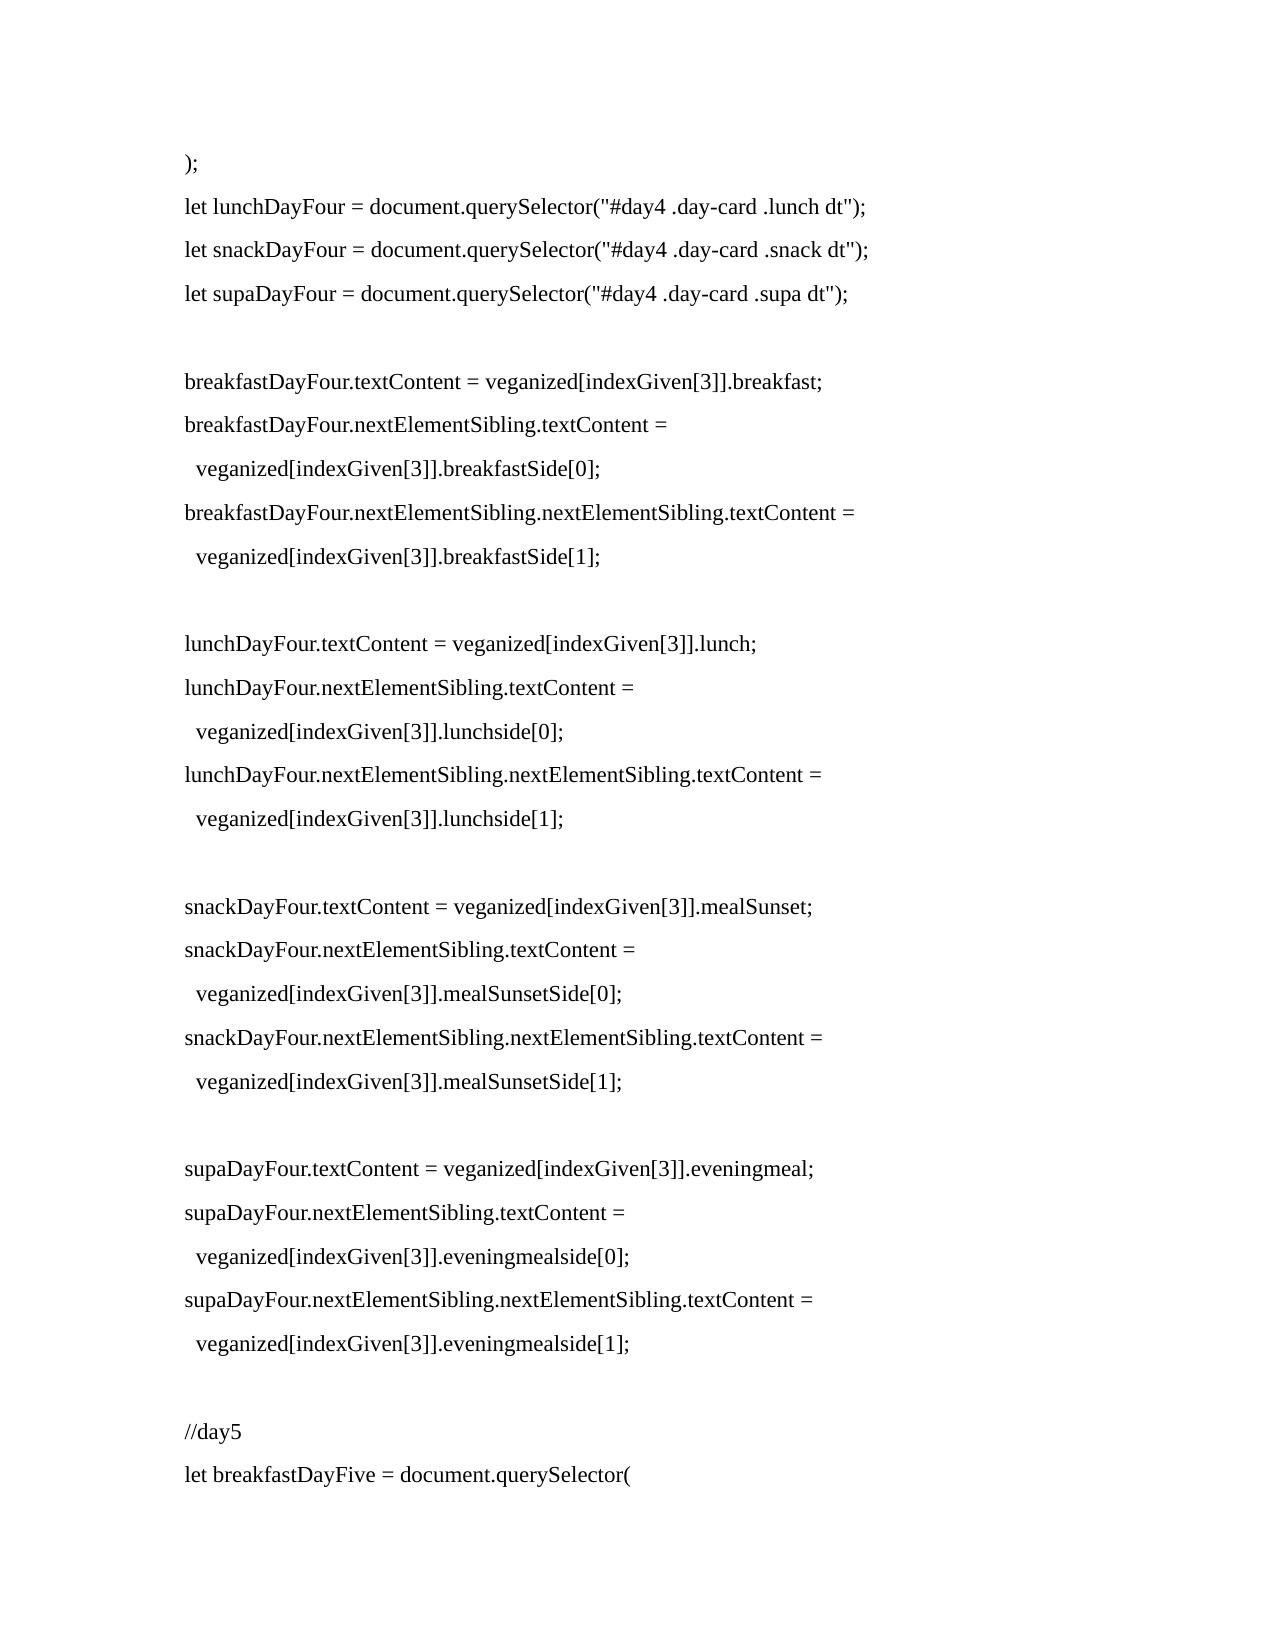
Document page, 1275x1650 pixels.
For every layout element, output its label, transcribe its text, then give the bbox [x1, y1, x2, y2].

text let breakfastDayFive = document.querySelector( [150, 1462, 1125, 1488]
text veganized[indexGiven[3]].lunchside[1]; [150, 806, 1125, 832]
text snackDayFour.nextElementSibling.nextElementSibling.textContent = [150, 1025, 1125, 1050]
text veganized[indexGiven[3]].eveningmealside[1]; [150, 1331, 1125, 1357]
text veganized[indexGiven[3]].breakfastSide[1]; [150, 544, 1125, 569]
text snackDayFour.textContent = veganized[indexGiven[3]].mealSunset; [150, 894, 1125, 919]
text let supaDayFour = document.querySelector("#day4 .day-card .supa dt"); [150, 281, 1125, 307]
text supaDayFour.textContent = veganized[indexGiven[3]].eveningmeal; [150, 1156, 1125, 1182]
text veganized[indexGiven[3]].mealSunsetSide[0]; [150, 981, 1125, 1007]
text veganized[indexGiven[3]].eveningmealside[0]; [150, 1244, 1125, 1269]
text let lunchDayFour = document.querySelector("#day4 .day-card .lunch dt"); [150, 194, 1125, 219]
text supaDayFour.nextElementSibling.textContent = [150, 1200, 1125, 1225]
text lunchDayFour.nextElementSibling.nextElementSibling.textContent = [150, 762, 1125, 788]
text breakfastDayFour.nextElementSibling.textContent = [150, 412, 1125, 438]
text let snackDayFour = document.querySelector("#day4 .day-card .snack dt"); [150, 237, 1125, 263]
text breakfastDayFour.textContent = veganized[indexGiven[3]].breakfast; [150, 369, 1125, 394]
text supaDayFour.nextElementSibling.nextElementSibling.textContent = [150, 1287, 1125, 1313]
text lunchDayFour.nextElementSibling.textContent = [150, 675, 1125, 700]
text veganized[indexGiven[3]].breakfastSide[0]; [150, 456, 1125, 482]
text lunchDayFour.textContent = veganized[indexGiven[3]].lunch; [150, 631, 1125, 657]
text snackDayFour.nextElementSibling.textContent = [150, 937, 1125, 963]
text breakfastDayFour.nextElementSibling.nextElementSibling.textContent = [150, 500, 1125, 525]
text //day5 [150, 1419, 1125, 1444]
text veganized[indexGiven[3]].lunchside[0]; [150, 719, 1125, 744]
text ); [150, 150, 1125, 175]
text veganized[indexGiven[3]].mealSunsetSide[1]; [150, 1069, 1125, 1094]
